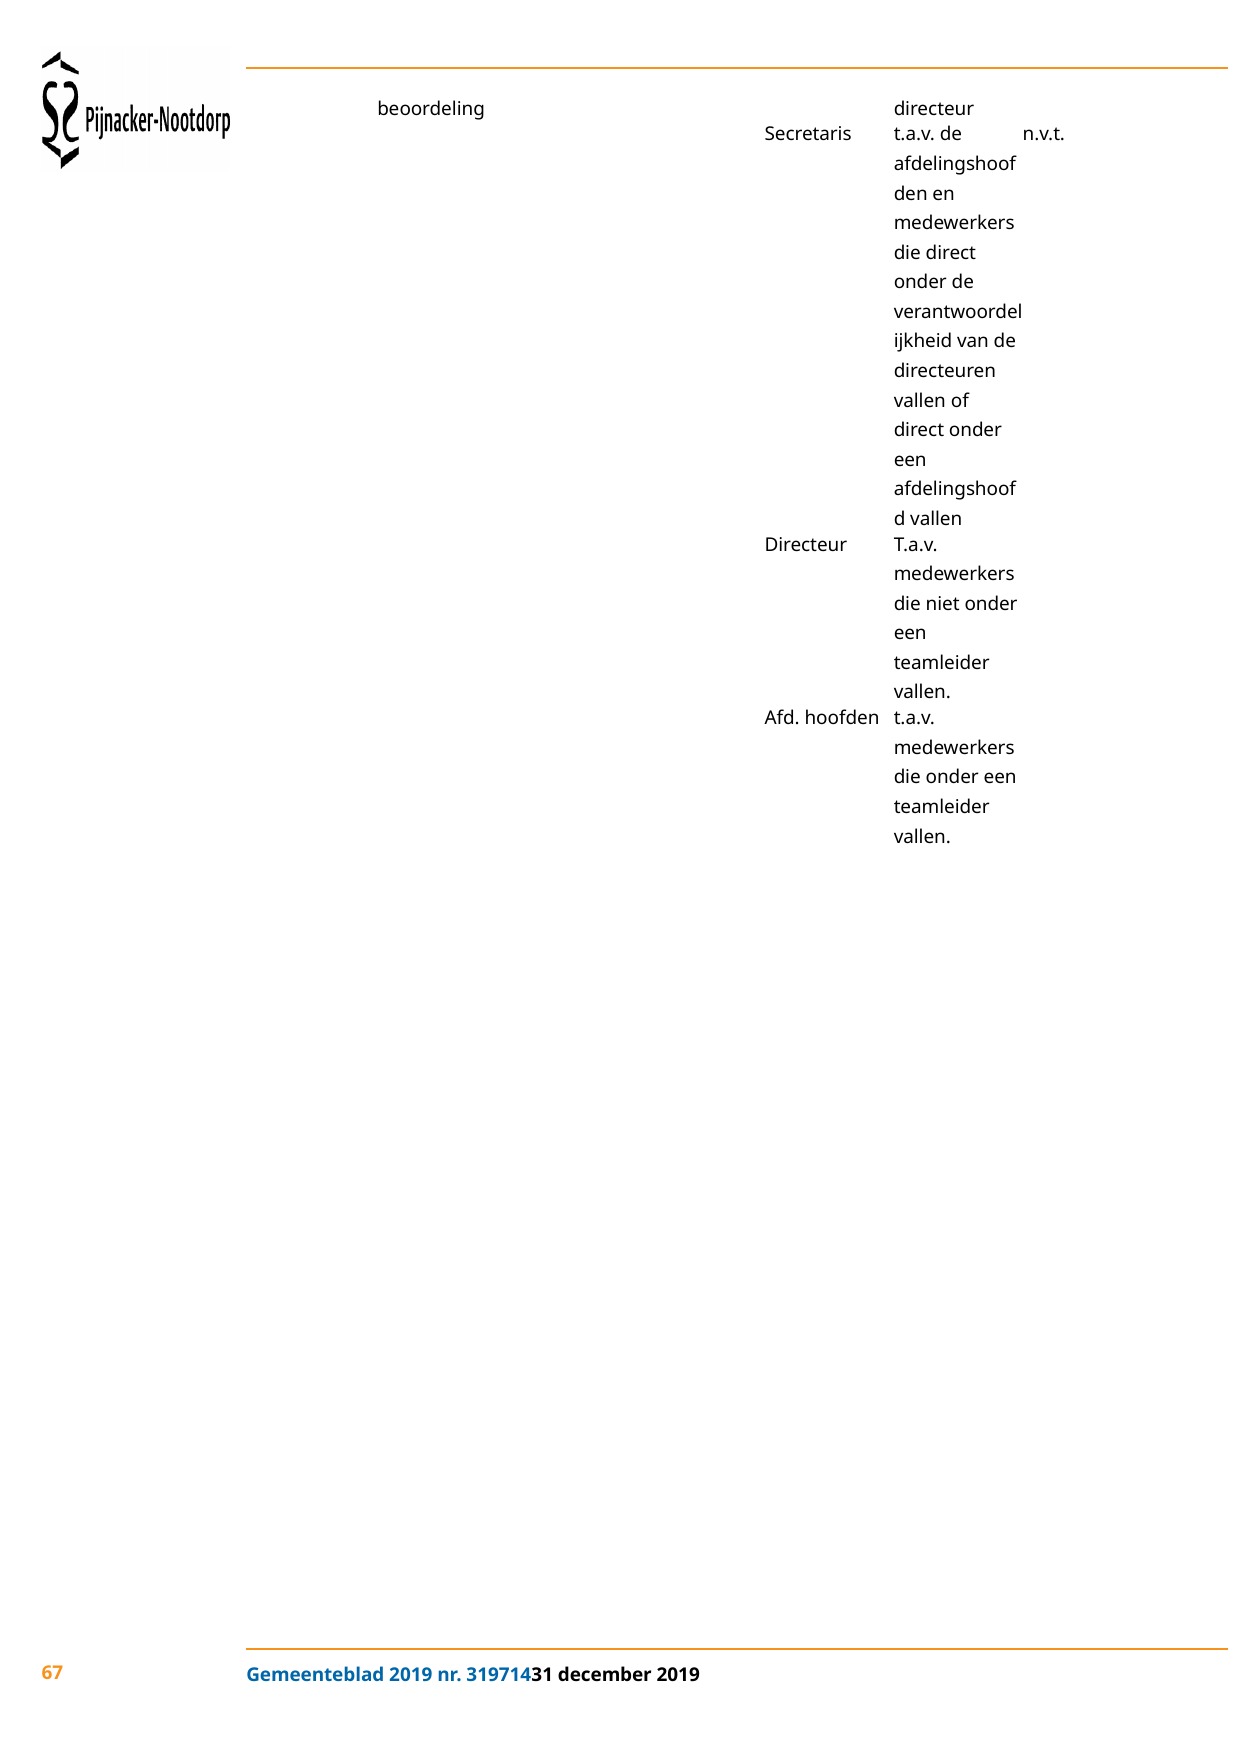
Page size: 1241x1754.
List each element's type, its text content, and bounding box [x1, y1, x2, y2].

table_cell [248, 95, 377, 121]
table_cell [506, 121, 635, 531]
table_cell [248, 121, 377, 531]
table_cell Secretaris [764, 121, 893, 531]
table_cell n.v.t. [1023, 121, 1152, 531]
table_cell Afd. hoofden [764, 705, 893, 848]
table_cell [635, 531, 764, 704]
table_cell [377, 531, 506, 704]
table_cell [1023, 705, 1152, 848]
table_cell [377, 705, 506, 848]
table_cell [506, 95, 635, 121]
table_cell [635, 705, 764, 848]
table_cell beoordeling [377, 95, 506, 121]
table_cell [635, 95, 764, 121]
table_cell [506, 531, 635, 704]
table_cell [764, 95, 893, 121]
picture [41, 47, 231, 172]
table_cell [1023, 531, 1152, 704]
table_cell Directeur [764, 531, 893, 704]
table_cell [1023, 95, 1152, 121]
table_cell [248, 705, 377, 848]
table_cell [377, 121, 506, 531]
table_cell directeur [894, 95, 1022, 121]
table_cell [248, 531, 377, 704]
table_cell t.a.v. medewerkers die onder een teamleider vallen. [894, 705, 1022, 848]
table_cell t.a.v. de afdelingshoofden en medewerkers die direct onder de verantwoordelijkheid van de directeuren vallen of direct onder een afdelingshoofd vallen [894, 121, 1022, 531]
table_cell [635, 121, 764, 531]
table_cell [506, 705, 635, 848]
table_cell T.a.v. medewerkers die niet onder een teamleider vallen. [894, 531, 1022, 704]
